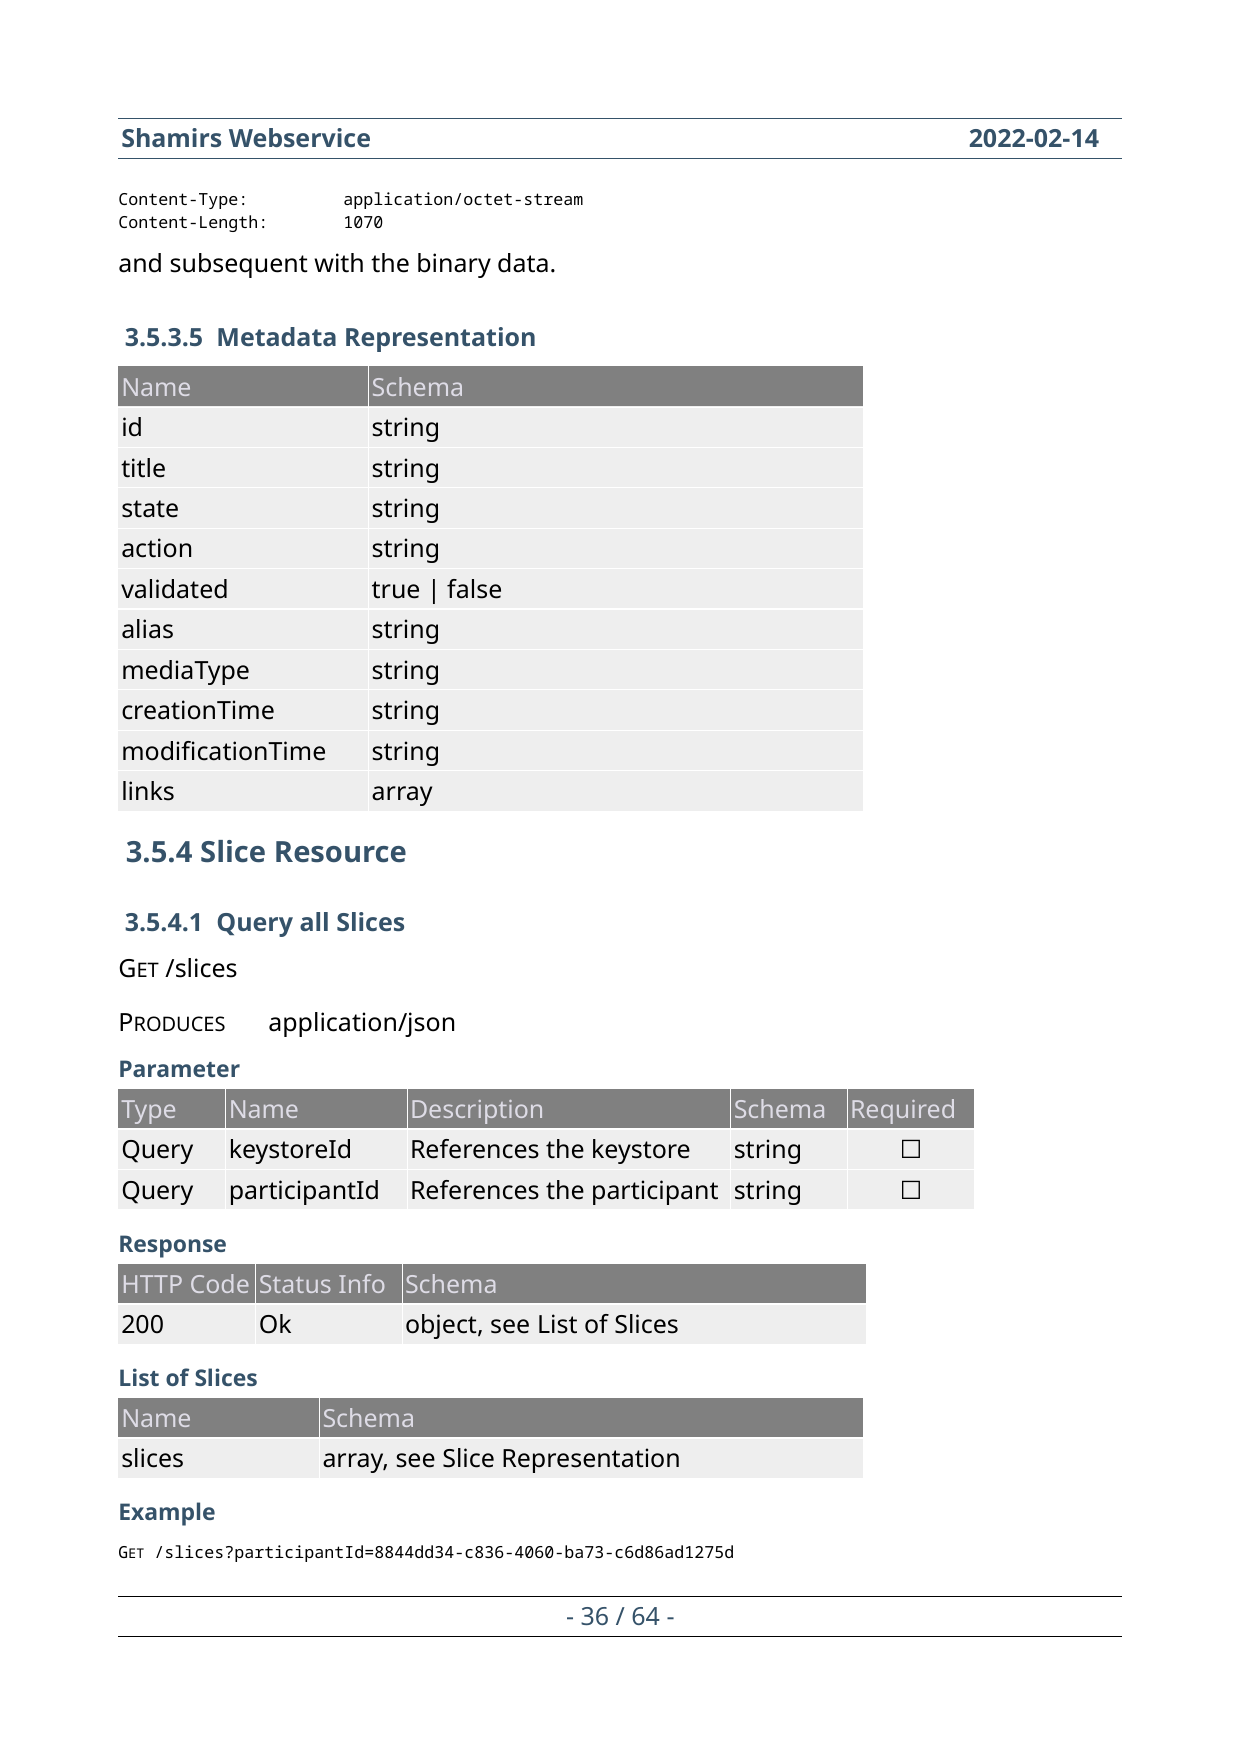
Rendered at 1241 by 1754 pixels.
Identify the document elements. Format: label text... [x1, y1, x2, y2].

table_cell string [369, 731, 863, 770]
text Content-Type: application/octet-stream [118, 188, 1122, 210]
table_cell slices [118, 1439, 319, 1478]
table_header Schema [731, 1089, 847, 1128]
table_cell string [369, 610, 863, 649]
table_cell true | false [369, 569, 863, 608]
table_cell string [369, 408, 863, 447]
table_cell ☐ [848, 1130, 974, 1169]
table_cell object, see List of Slices [403, 1305, 866, 1344]
table_cell id [118, 408, 368, 447]
table_cell string [369, 690, 863, 730]
subtitle Slice Resource [118, 831, 1122, 871]
table_header Schema [403, 1264, 866, 1303]
table_cell array, see Slice Representation [320, 1439, 863, 1478]
text Get /slices [118, 951, 1122, 985]
table_cell 200 [118, 1305, 255, 1344]
table_cell modificationTime [118, 731, 368, 770]
table_header Status Info [256, 1264, 402, 1303]
table_cell creationTime [118, 690, 368, 730]
text Example [118, 1496, 1122, 1527]
table_header Schema [320, 1398, 863, 1437]
text Response [118, 1228, 1122, 1259]
table_header Schema [369, 366, 863, 406]
table_header Name [118, 1398, 319, 1437]
table_cell alias [118, 610, 368, 649]
text Content-Length: 1070 [118, 210, 1122, 233]
table_cell string [369, 488, 863, 528]
text Parameter [118, 1053, 1122, 1084]
table_cell Query [118, 1130, 225, 1169]
subtitle Query all Slices [118, 904, 1122, 938]
table_cell string [369, 650, 863, 689]
table_cell action [118, 529, 368, 568]
table_cell links [118, 771, 368, 811]
table_cell ☐ [848, 1170, 974, 1209]
table_header Required [848, 1089, 974, 1128]
table_cell participantId [226, 1170, 407, 1209]
table_cell array [369, 771, 863, 811]
table_cell string [731, 1130, 847, 1169]
table_header HTTP Code [118, 1264, 255, 1303]
table_cell mediaType [118, 650, 368, 689]
table_cell References the participant [408, 1170, 730, 1209]
text Produces application/json [118, 1005, 1122, 1039]
table_cell string [731, 1170, 847, 1209]
table_header Name [226, 1089, 407, 1128]
table_cell keystoreId [226, 1130, 407, 1169]
table_header Description [408, 1089, 730, 1128]
table_cell title [118, 448, 368, 487]
table_cell Query [118, 1170, 225, 1209]
subtitle Metadata Representation [118, 320, 1122, 354]
table_cell References the keystore [408, 1130, 730, 1169]
text Get /slices?participantId=8844dd34-c836-4060-ba73-c6d86ad1275d [118, 1540, 1122, 1563]
table_header Name [118, 366, 368, 406]
table_header Type [118, 1089, 225, 1128]
table_cell string [369, 448, 863, 487]
table_cell Ok [256, 1305, 402, 1344]
table_cell state [118, 488, 368, 528]
text and subsequent with the binary data. [118, 245, 1122, 279]
text List of Slices [118, 1362, 1122, 1393]
table_cell string [369, 529, 863, 568]
table_cell validated [118, 569, 368, 608]
